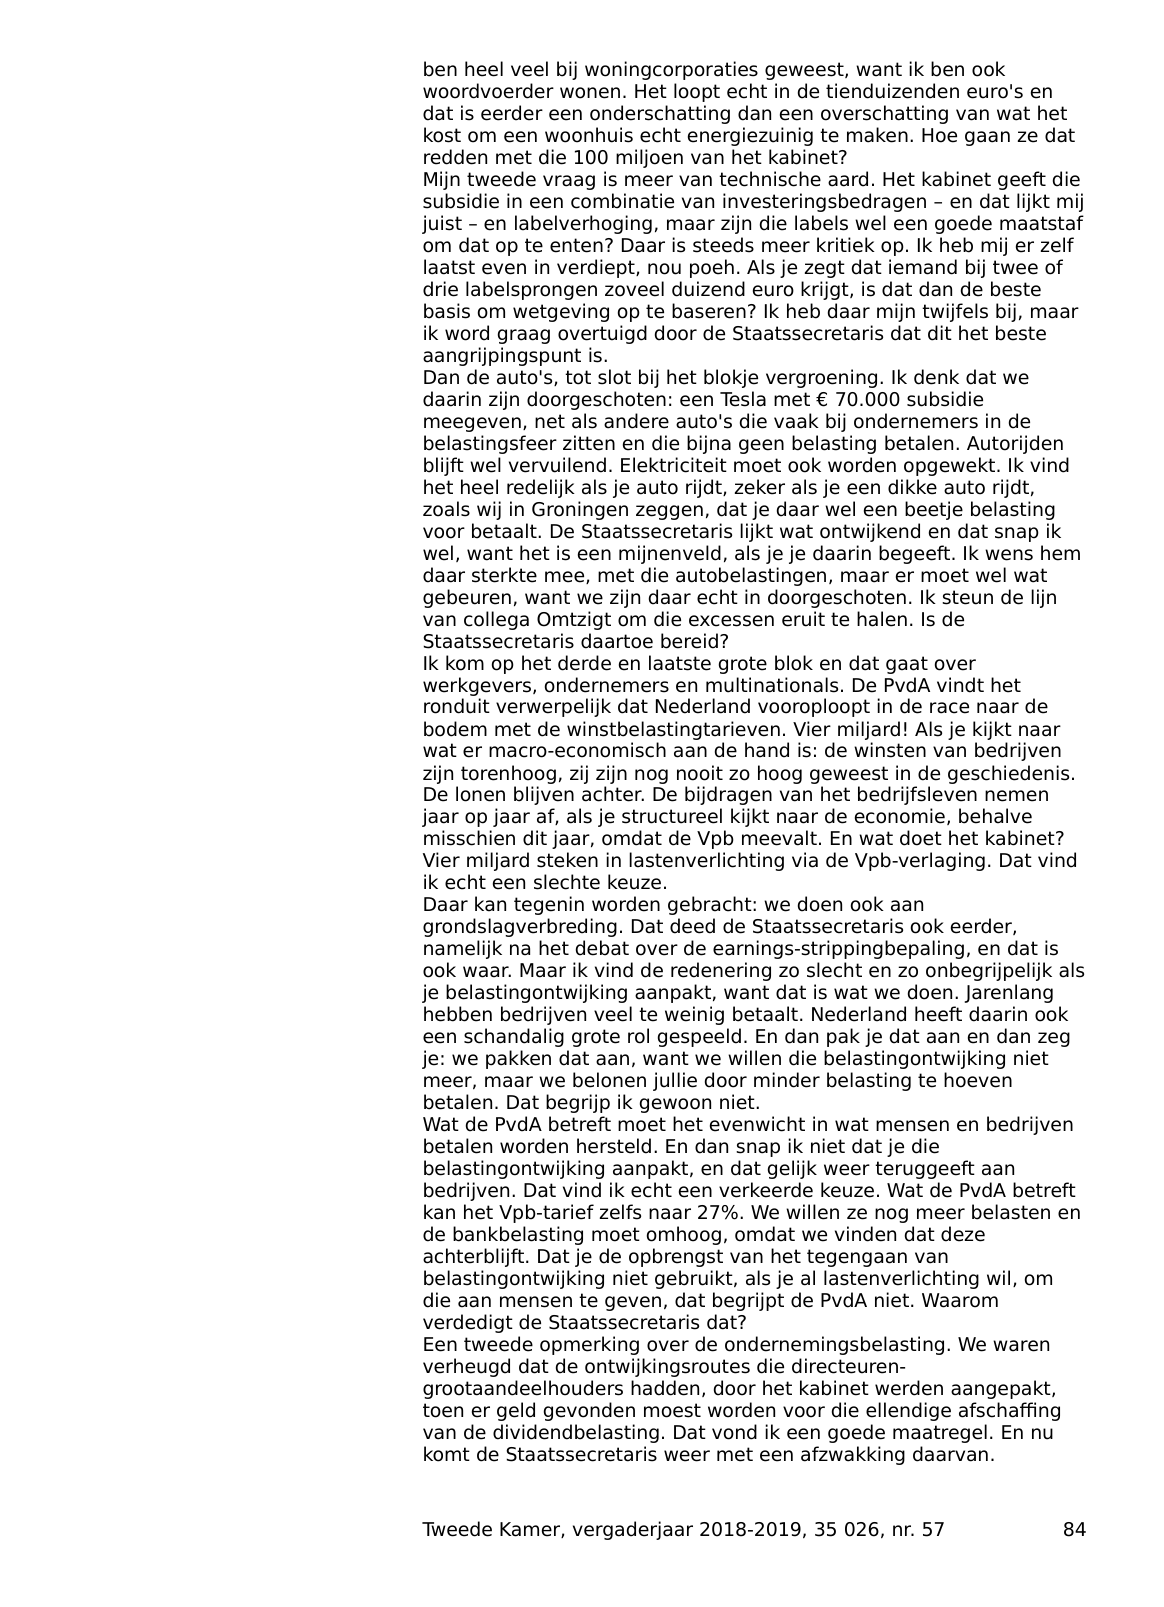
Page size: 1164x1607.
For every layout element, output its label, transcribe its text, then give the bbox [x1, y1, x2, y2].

text Dan de auto's, tot slot bij het blokje vergroening. Ik denk dat we daarin zijn doorgeschoten: een Tesla met € 70.000 subsidie meegeven, net als andere auto's die vaak bij ondernemers in de belastingsfeer zitten en die bijna geen belasting betalen. Autorijden blijft wel vervuilend. Elektriciteit moet ook worden opgewekt. Ik vind het heel redelijk als je auto rijdt, zeker als je een dikke auto rijdt, zoals wij in Groningen zeggen, dat je daar wel een beetje belasting voor betaalt. De Staatssecretaris lijkt wat ontwijkend en dat snap ik wel, want het is een mijnenveld, als je je daarin begeeft. Ik wens hem daar sterkte mee, met die autobelastingen, maar er moet wel wat gebeuren, want we zijn daar echt in doorgeschoten. Ik steun de lijn van collega Omtzigt om die excessen eruit te halen. Is de Staatssecretaris daartoe bereid? [422, 367, 1087, 652]
text Daar kan tegenin worden gebracht: we doen ook aan grondslagverbreding. Dat deed de Staatssecretaris ook eerder, namelijk na het debat over de earnings-strippingbepaling, en dat is ook waar. Maar ik vind de redenering zo slecht en zo onbegrijpelijk als je belastingontwijking aanpakt, want dat is wat we doen. Jarenlang hebben bedrijven veel te weinig betaalt. Nederland heeft daarin ook een schandalig grote rol gespeeld. En dan pak je dat aan en dan zeg je: we pakken dat aan, want we willen die belastingontwijking niet meer, maar we belonen jullie door minder belasting te hoeven betalen. Dat begrijp ik gewoon niet. [422, 894, 1087, 1114]
text ben heel veel bij woningcorporaties geweest, want ik ben ook woordvoerder wonen. Het loopt echt in de tienduizenden euro's en dat is eerder een onderschatting dan een overschatting van wat het kost om een woonhuis echt energiezuinig te maken. Hoe gaan ze dat redden met die 100 miljoen van het kabinet? [422, 59, 1087, 169]
text Een tweede opmerking over de ondernemingsbelasting. We waren verheugd dat de ontwijkingsroutes die directeuren-grootaandeelhouders hadden, door het kabinet werden aangepakt, toen er geld gevonden moest worden voor die ellendige afschaffing van de dividendbelasting. Dat vond ik een goede maatregel. En nu komt de Staatssecretaris weer met een afzwakking daarvan. [422, 1334, 1087, 1466]
text Mijn tweede vraag is meer van technische aard. Het kabinet geeft die subsidie in een combinatie van investeringsbedragen – en dat lijkt mij juist – en labelverhoging, maar zijn die labels wel een goede maatstaf om dat op te enten? Daar is steeds meer kritiek op. Ik heb mij er zelf laatst even in verdiept, nou poeh. Als je zegt dat iemand bij twee of drie labelsprongen zoveel duizend euro krijgt, is dat dan de beste basis om wetgeving op te baseren? Ik heb daar mijn twijfels bij, maar ik word graag overtuigd door de Staatssecretaris dat dit het beste aangrijpingspunt is. [422, 169, 1087, 367]
text Wat de PvdA betreft moet het evenwicht in wat mensen en bedrijven betalen worden hersteld. En dan snap ik niet dat je die belastingontwijking aanpakt, en dat gelijk weer teruggeeft aan bedrijven. Dat vind ik echt een verkeerde keuze. Wat de PvdA betreft kan het Vpb-tarief zelfs naar 27%. We willen ze nog meer belasten en de bankbelasting moet omhoog, omdat we vinden dat deze achterblijft. Dat je de opbrengst van het tegengaan van belastingontwijking niet gebruikt, als je al lastenverlichting wil, om die aan mensen te geven, dat begrijpt de PvdA niet. Waarom verdedigt de Staatssecretaris dat? [422, 1114, 1087, 1334]
text Ik kom op het derde en laatste grote blok en dat gaat over werkgevers, ondernemers en multinationals. De PvdA vindt het ronduit verwerpelijk dat Nederland vooroploopt in de race naar de bodem met de winstbelastingtarieven. Vier miljard! Als je kijkt naar wat er macro-economisch aan de hand is: de winsten van bedrijven zijn torenhoog, zij zijn nog nooit zo hoog geweest in de geschiedenis. De lonen blijven achter. De bijdragen van het bedrijfsleven nemen jaar op jaar af, als je structureel kijkt naar de economie, behalve misschien dit jaar, omdat de Vpb meevalt. En wat doet het kabinet? Vier miljard steken in lastenverlichting via de Vpb-verlaging. Dat vind ik echt een slechte keuze. [422, 652, 1087, 894]
